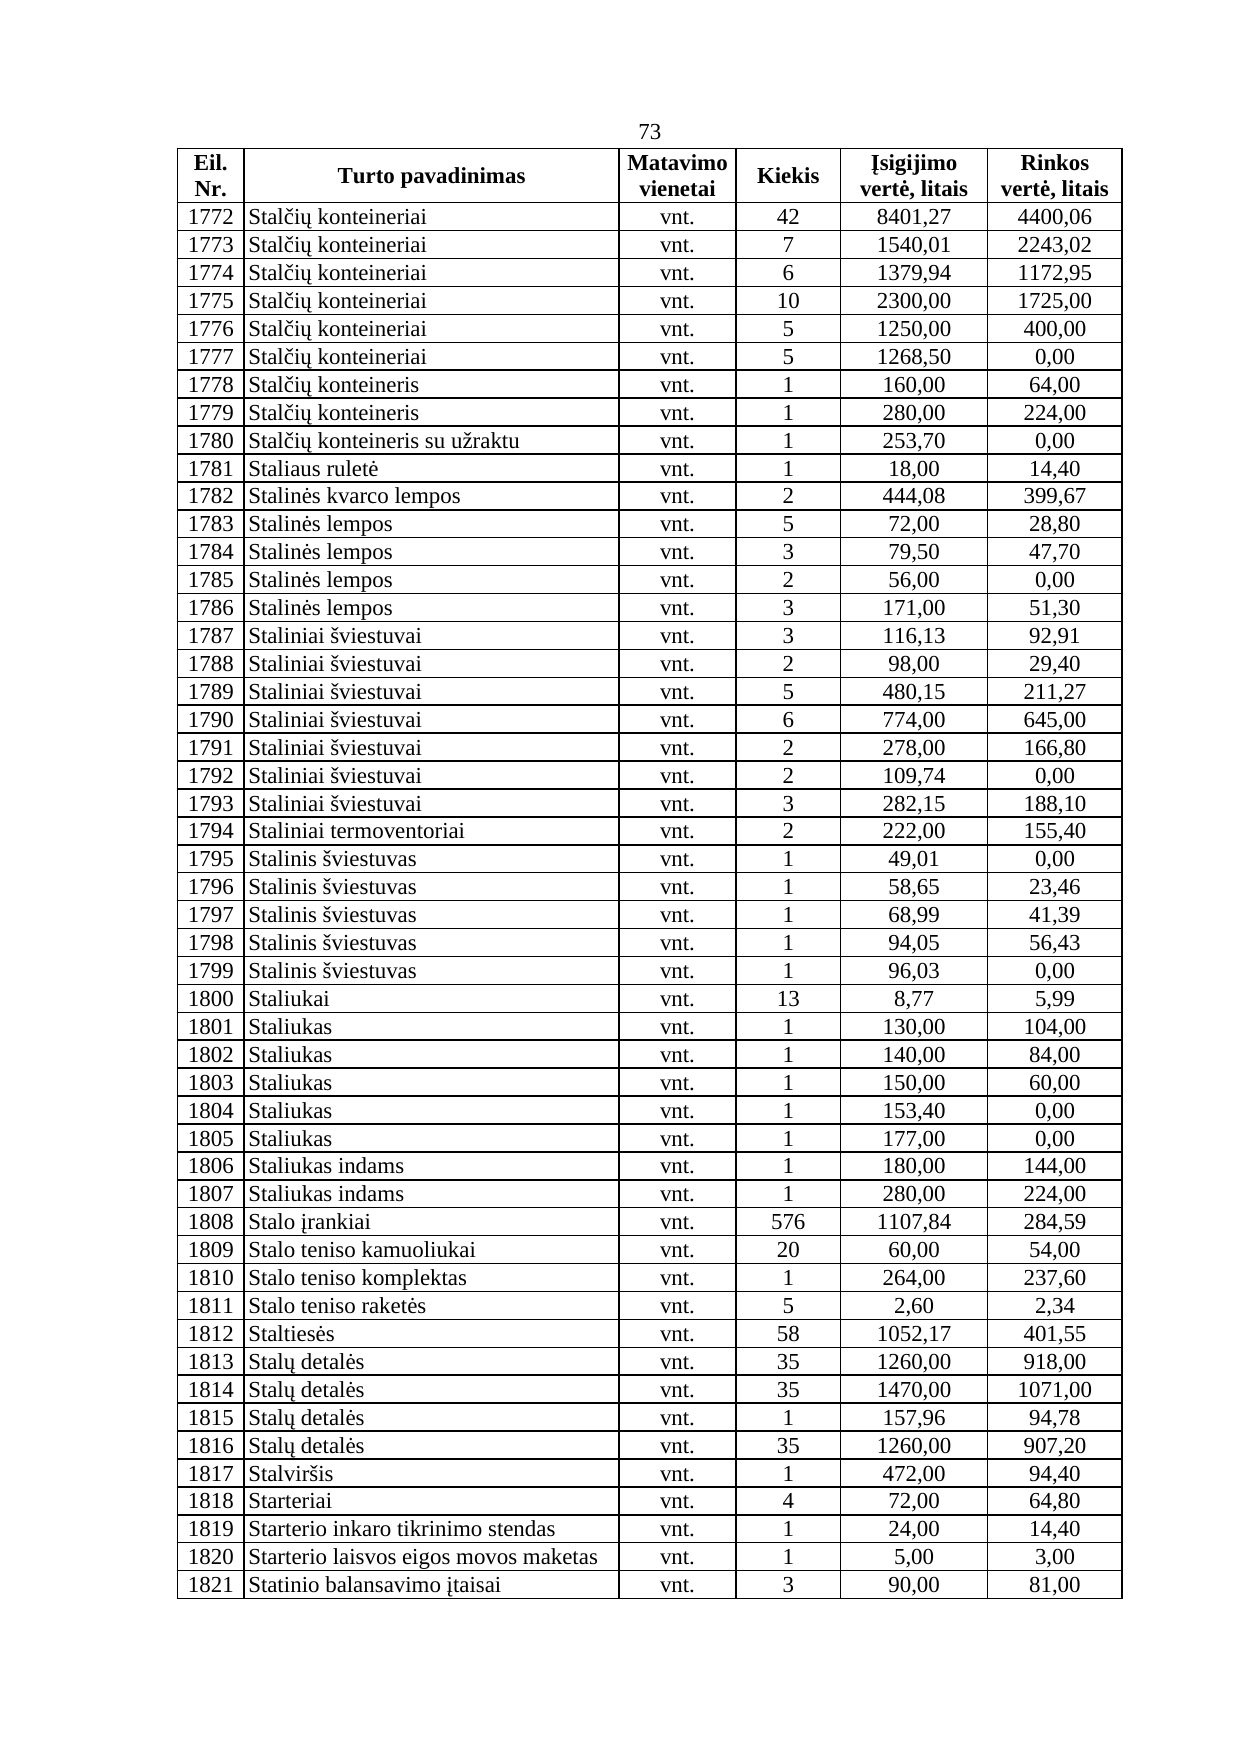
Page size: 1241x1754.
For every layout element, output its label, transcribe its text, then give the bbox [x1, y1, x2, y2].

table_cell 29,40 [988, 650, 1121, 676]
table_cell 1172,95 [988, 259, 1121, 286]
table_cell 2,60 [841, 1292, 987, 1318]
table_cell 104,00 [988, 1013, 1121, 1039]
table_cell 56,00 [841, 566, 987, 593]
table_cell 2 [737, 566, 840, 593]
table_cell Starterio inkaro tikrinimo stendas [245, 1516, 618, 1542]
table_cell 5 [737, 315, 840, 341]
table_cell 79,50 [841, 538, 987, 565]
table_cell 10 [737, 287, 840, 313]
table_cell 2300,00 [841, 287, 987, 313]
table_cell 1 [737, 1460, 840, 1486]
table_cell vnt. [620, 1208, 735, 1235]
table_cell 166,80 [988, 734, 1121, 760]
table_cell 3 [737, 1571, 840, 1598]
table_cell 1803 [178, 1069, 243, 1095]
table_cell 72,00 [841, 1488, 987, 1514]
table_cell 5,00 [841, 1543, 987, 1570]
table_cell Stalinis šviestuvas [245, 846, 618, 872]
table_cell 23,46 [988, 873, 1121, 900]
table_cell 1 [737, 371, 840, 397]
table_cell Staliukas [245, 1041, 618, 1067]
table_cell Stalčių konteineriai [245, 287, 618, 313]
table_cell Staliniai šviestuvai [245, 734, 618, 760]
table_cell 264,00 [841, 1264, 987, 1291]
table_cell 1772 [178, 203, 243, 230]
table_cell 1808 [178, 1208, 243, 1235]
table_cell vnt. [620, 1432, 735, 1458]
table_cell 13 [737, 985, 840, 1011]
table_cell 58,65 [841, 873, 987, 900]
table_cell 1794 [178, 818, 243, 844]
table_cell 1 [737, 1516, 840, 1542]
table_cell Stalinės lempos [245, 538, 618, 565]
table_cell 1795 [178, 846, 243, 872]
table_cell 284,59 [988, 1208, 1121, 1235]
table_cell vnt. [620, 622, 735, 648]
table_cell Staliukas [245, 1125, 618, 1151]
table_cell vnt. [620, 1348, 735, 1374]
table_cell 1796 [178, 873, 243, 900]
table_cell Stalų detalės [245, 1404, 618, 1430]
table_cell 5 [737, 343, 840, 369]
table_cell vnt. [620, 734, 735, 760]
table_cell 5 [737, 678, 840, 704]
table_cell vnt. [620, 1041, 735, 1067]
table_cell 1 [737, 1097, 840, 1123]
table_cell 18,00 [841, 455, 987, 481]
table_cell 1260,00 [841, 1432, 987, 1458]
table_cell 645,00 [988, 706, 1121, 732]
table_cell Staliukas indams [245, 1153, 618, 1179]
table_cell 1793 [178, 790, 243, 816]
table_cell 153,40 [841, 1097, 987, 1123]
table_cell 918,00 [988, 1348, 1121, 1374]
table_cell Stalčių konteineriai [245, 315, 618, 341]
table_cell Stalinės lempos [245, 594, 618, 621]
table_cell Staltiesės [245, 1320, 618, 1346]
table_cell 1788 [178, 650, 243, 676]
table_cell vnt. [620, 566, 735, 593]
table_cell 0,00 [988, 957, 1121, 983]
table_cell Stalčių konteineris [245, 371, 618, 397]
table_cell 20 [737, 1236, 840, 1263]
table_cell Staliniai šviestuvai [245, 678, 618, 704]
table_cell 28,80 [988, 511, 1121, 537]
table_cell vnt. [620, 259, 735, 286]
table_cell 282,15 [841, 790, 987, 816]
table_cell 81,00 [988, 1571, 1121, 1598]
table_cell 1 [737, 1181, 840, 1207]
table_cell 144,00 [988, 1153, 1121, 1179]
table_cell 1 [737, 455, 840, 481]
table_cell vnt. [620, 846, 735, 872]
table_cell 1784 [178, 538, 243, 565]
table_cell 8,77 [841, 985, 987, 1011]
table_cell vnt. [620, 1292, 735, 1318]
table_cell 224,00 [988, 399, 1121, 425]
table_cell Stalų detalės [245, 1376, 618, 1402]
table_cell 1773 [178, 231, 243, 258]
table_cell Stalčių konteineris [245, 399, 618, 425]
table_cell 237,60 [988, 1264, 1121, 1291]
table_cell 1052,17 [841, 1320, 987, 1346]
table_cell 1817 [178, 1460, 243, 1486]
table_header Turto pavadinimas [245, 149, 618, 202]
table_cell 2 [737, 650, 840, 676]
table_cell 109,74 [841, 762, 987, 788]
table_cell 2,34 [988, 1292, 1121, 1318]
table_cell vnt. [620, 873, 735, 900]
table_cell vnt. [620, 1320, 735, 1346]
table_cell 54,00 [988, 1236, 1121, 1263]
table_cell 1801 [178, 1013, 243, 1039]
table_cell 1811 [178, 1292, 243, 1318]
table_cell 0,00 [988, 566, 1121, 593]
table_cell 1 [737, 1543, 840, 1570]
table_cell 72,00 [841, 511, 987, 537]
table_cell 24,00 [841, 1516, 987, 1542]
table_header Matavimo vienetai [620, 149, 735, 202]
table_cell vnt. [620, 650, 735, 676]
table_cell 1540,01 [841, 231, 987, 258]
table_cell vnt. [620, 455, 735, 481]
table_cell vnt. [620, 1404, 735, 1430]
table_cell 0,00 [988, 1097, 1121, 1123]
table_cell 35 [737, 1432, 840, 1458]
table_cell 1776 [178, 315, 243, 341]
table_cell Stalinės lempos [245, 511, 618, 537]
table_cell 401,55 [988, 1320, 1121, 1346]
table_cell 3 [737, 622, 840, 648]
table_cell 3 [737, 790, 840, 816]
table_cell 1774 [178, 259, 243, 286]
table_cell vnt. [620, 1543, 735, 1570]
table_cell 1809 [178, 1236, 243, 1263]
table_cell 84,00 [988, 1041, 1121, 1067]
table_cell vnt. [620, 399, 735, 425]
table_cell Staliukai [245, 985, 618, 1011]
table_cell 1779 [178, 399, 243, 425]
table_cell 480,15 [841, 678, 987, 704]
table_cell vnt. [620, 483, 735, 509]
table_cell 1806 [178, 1153, 243, 1179]
table_cell 1789 [178, 678, 243, 704]
table_cell Staliaus ruletė [245, 455, 618, 481]
table_cell 0,00 [988, 427, 1121, 453]
table_cell 1814 [178, 1376, 243, 1402]
table_cell 1 [737, 901, 840, 928]
table_cell 188,10 [988, 790, 1121, 816]
table_cell Stalų detalės [245, 1432, 618, 1458]
table_cell 64,00 [988, 371, 1121, 397]
table_cell 211,27 [988, 678, 1121, 704]
table_cell 3 [737, 538, 840, 565]
table_cell vnt. [620, 203, 735, 230]
table_cell vnt. [620, 1376, 735, 1402]
table_cell 1725,00 [988, 287, 1121, 313]
table_cell 0,00 [988, 846, 1121, 872]
table_cell Stalinis šviestuvas [245, 957, 618, 983]
table_cell 0,00 [988, 1125, 1121, 1151]
table_cell 171,00 [841, 594, 987, 621]
table_cell 1 [737, 957, 840, 983]
table_cell 1791 [178, 734, 243, 760]
table_cell 14,40 [988, 455, 1121, 481]
table_cell 1804 [178, 1097, 243, 1123]
table_header Eil. Nr. [178, 149, 243, 202]
table_cell 35 [737, 1376, 840, 1402]
table_cell vnt. [620, 1181, 735, 1207]
table_cell 58 [737, 1320, 840, 1346]
table_cell vnt. [620, 511, 735, 537]
table_cell 1782 [178, 483, 243, 509]
table_cell vnt. [620, 371, 735, 397]
table_cell vnt. [620, 1153, 735, 1179]
table_cell Stalų detalės [245, 1348, 618, 1374]
table_cell 1379,94 [841, 259, 987, 286]
table_cell 1802 [178, 1041, 243, 1067]
table_cell 4 [737, 1488, 840, 1514]
table_cell 222,00 [841, 818, 987, 844]
table_cell 1781 [178, 455, 243, 481]
table_cell 1785 [178, 566, 243, 593]
table_cell 1 [737, 1264, 840, 1291]
table_cell 96,03 [841, 957, 987, 983]
table_cell 1268,50 [841, 343, 987, 369]
table_cell Stalčių konteineriai [245, 231, 618, 258]
table_cell 224,00 [988, 1181, 1121, 1207]
table_cell 399,67 [988, 483, 1121, 509]
table_cell 7 [737, 231, 840, 258]
table_cell 47,70 [988, 538, 1121, 565]
table_cell 1818 [178, 1488, 243, 1514]
table_cell 49,01 [841, 846, 987, 872]
table_cell 160,00 [841, 371, 987, 397]
table_cell Statinio balansavimo įtaisai [245, 1571, 618, 1598]
table_cell 155,40 [988, 818, 1121, 844]
table_cell Staliniai šviestuvai [245, 706, 618, 732]
table_cell vnt. [620, 1460, 735, 1486]
table_cell vnt. [620, 1069, 735, 1095]
table_cell 5,99 [988, 985, 1121, 1011]
table_cell 1778 [178, 371, 243, 397]
table_cell 1821 [178, 1571, 243, 1598]
table_cell 1 [737, 1125, 840, 1151]
table_cell 1260,00 [841, 1348, 987, 1374]
table_cell 56,43 [988, 929, 1121, 956]
table_cell 278,00 [841, 734, 987, 760]
table_cell 2243,02 [988, 231, 1121, 258]
table_cell 2 [737, 734, 840, 760]
table_cell vnt. [620, 1125, 735, 1151]
table_cell 253,70 [841, 427, 987, 453]
table_cell 94,05 [841, 929, 987, 956]
table_cell 2 [737, 762, 840, 788]
table_cell 444,08 [841, 483, 987, 509]
table_cell vnt. [620, 594, 735, 621]
table_cell vnt. [620, 818, 735, 844]
table_cell vnt. [620, 287, 735, 313]
table_header Įsigijimo vertė, litais [841, 149, 987, 202]
table_cell Staliukas [245, 1097, 618, 1123]
table_cell Staliukas [245, 1069, 618, 1095]
table_cell 1 [737, 399, 840, 425]
table_cell 1807 [178, 1181, 243, 1207]
table_cell vnt. [620, 538, 735, 565]
table_cell 1071,00 [988, 1376, 1121, 1402]
table_cell 8401,27 [841, 203, 987, 230]
table_cell Stalčių konteineriai [245, 343, 618, 369]
table_cell 1798 [178, 929, 243, 956]
table_cell vnt. [620, 231, 735, 258]
table_cell 400,00 [988, 315, 1121, 341]
table_cell 1790 [178, 706, 243, 732]
table_cell 1805 [178, 1125, 243, 1151]
table_header Kiekis [737, 149, 840, 202]
table_cell 1 [737, 1404, 840, 1430]
table_cell 60,00 [988, 1069, 1121, 1095]
table_cell 3,00 [988, 1543, 1121, 1570]
table_cell Stalo teniso kamuoliukai [245, 1236, 618, 1263]
table_cell Stalčių konteineriai [245, 259, 618, 286]
table_cell Stalo teniso komplektas [245, 1264, 618, 1291]
table_cell 0,00 [988, 343, 1121, 369]
table_cell 1470,00 [841, 1376, 987, 1402]
table_cell 68,99 [841, 901, 987, 928]
table_cell 41,39 [988, 901, 1121, 928]
table_cell 5 [737, 511, 840, 537]
table_cell 130,00 [841, 1013, 987, 1039]
table_cell 94,40 [988, 1460, 1121, 1486]
table_cell 6 [737, 259, 840, 286]
table_cell Stalo teniso raketės [245, 1292, 618, 1318]
table_cell 3 [737, 594, 840, 621]
table_cell 1783 [178, 511, 243, 537]
table_cell 1775 [178, 287, 243, 313]
table_cell Staliniai šviestuvai [245, 762, 618, 788]
table_cell 472,00 [841, 1460, 987, 1486]
table_cell 6 [737, 706, 840, 732]
table_cell Stalinis šviestuvas [245, 873, 618, 900]
table_cell 1819 [178, 1516, 243, 1542]
table_cell 1 [737, 929, 840, 956]
table_cell vnt. [620, 985, 735, 1011]
table_cell vnt. [620, 343, 735, 369]
table_cell 1 [737, 427, 840, 453]
table_cell Staliniai šviestuvai [245, 622, 618, 648]
table_cell 1816 [178, 1432, 243, 1458]
table_cell vnt. [620, 1236, 735, 1263]
table_cell 1800 [178, 985, 243, 1011]
table_cell 1 [737, 873, 840, 900]
table_cell 907,20 [988, 1432, 1121, 1458]
table_cell Staliukas indams [245, 1181, 618, 1207]
table_cell Starteriai [245, 1488, 618, 1514]
table_cell vnt. [620, 427, 735, 453]
table_cell 14,40 [988, 1516, 1121, 1542]
table_cell 157,96 [841, 1404, 987, 1430]
table_cell 180,00 [841, 1153, 987, 1179]
table_cell 98,00 [841, 650, 987, 676]
table_cell Staliniai termoventoriai [245, 818, 618, 844]
table_cell vnt. [620, 762, 735, 788]
table_cell 4400,06 [988, 203, 1121, 230]
table_cell 774,00 [841, 706, 987, 732]
table_cell vnt. [620, 1488, 735, 1514]
table_cell vnt. [620, 1264, 735, 1291]
table_cell vnt. [620, 706, 735, 732]
table_cell 280,00 [841, 1181, 987, 1207]
table_cell Staliniai šviestuvai [245, 790, 618, 816]
table_cell 90,00 [841, 1571, 987, 1598]
table_cell Stalčių konteineris su užraktu [245, 427, 618, 453]
table_cell 94,78 [988, 1404, 1121, 1430]
table_cell 280,00 [841, 399, 987, 425]
table_cell vnt. [620, 1516, 735, 1542]
table_cell 2 [737, 483, 840, 509]
table_cell Stalčių konteineriai [245, 203, 618, 230]
table_cell 64,80 [988, 1488, 1121, 1514]
table_cell 5 [737, 1292, 840, 1318]
table_cell 1 [737, 1041, 840, 1067]
table_cell vnt. [620, 957, 735, 983]
table_cell vnt. [620, 901, 735, 928]
table_cell 116,13 [841, 622, 987, 648]
table_cell vnt. [620, 790, 735, 816]
table_cell Staliukas [245, 1013, 618, 1039]
table_cell Starterio laisvos eigos movos maketas [245, 1543, 618, 1570]
table_cell 1 [737, 846, 840, 872]
table_cell Stalo įrankiai [245, 1208, 618, 1235]
table_cell 1799 [178, 957, 243, 983]
table_header Rinkos vertė, litais [988, 149, 1121, 202]
table_cell 150,00 [841, 1069, 987, 1095]
table_cell 177,00 [841, 1125, 987, 1151]
table_cell 576 [737, 1208, 840, 1235]
table_cell 1810 [178, 1264, 243, 1291]
table_cell Staliniai šviestuvai [245, 650, 618, 676]
table_cell 1797 [178, 901, 243, 928]
table_cell vnt. [620, 1571, 735, 1598]
table_cell 140,00 [841, 1041, 987, 1067]
table_cell 1 [737, 1069, 840, 1095]
table_cell 1792 [178, 762, 243, 788]
table_cell Stalinės kvarco lempos [245, 483, 618, 509]
table_cell 1787 [178, 622, 243, 648]
table_cell 0,00 [988, 762, 1121, 788]
table_cell 1107,84 [841, 1208, 987, 1235]
table_cell 42 [737, 203, 840, 230]
table_cell 1813 [178, 1348, 243, 1374]
table_cell vnt. [620, 315, 735, 341]
table_cell 1 [737, 1013, 840, 1039]
table_cell 51,30 [988, 594, 1121, 621]
table_cell vnt. [620, 678, 735, 704]
table_cell Stalinis šviestuvas [245, 929, 618, 956]
table_cell 1820 [178, 1543, 243, 1570]
table_cell 35 [737, 1348, 840, 1374]
table_cell 1786 [178, 594, 243, 621]
table_cell vnt. [620, 1013, 735, 1039]
table_cell 92,91 [988, 622, 1121, 648]
table_cell Stalinės lempos [245, 566, 618, 593]
table_cell vnt. [620, 1097, 735, 1123]
table_cell Stalinis šviestuvas [245, 901, 618, 928]
table_cell 60,00 [841, 1236, 987, 1263]
table_cell 1 [737, 1153, 840, 1179]
table_cell 1815 [178, 1404, 243, 1430]
table_cell 1812 [178, 1320, 243, 1346]
table_cell 1780 [178, 427, 243, 453]
table_cell 1777 [178, 343, 243, 369]
table_cell vnt. [620, 929, 735, 956]
table_cell 1250,00 [841, 315, 987, 341]
table_cell Stalviršis [245, 1460, 618, 1486]
table_cell 2 [737, 818, 840, 844]
